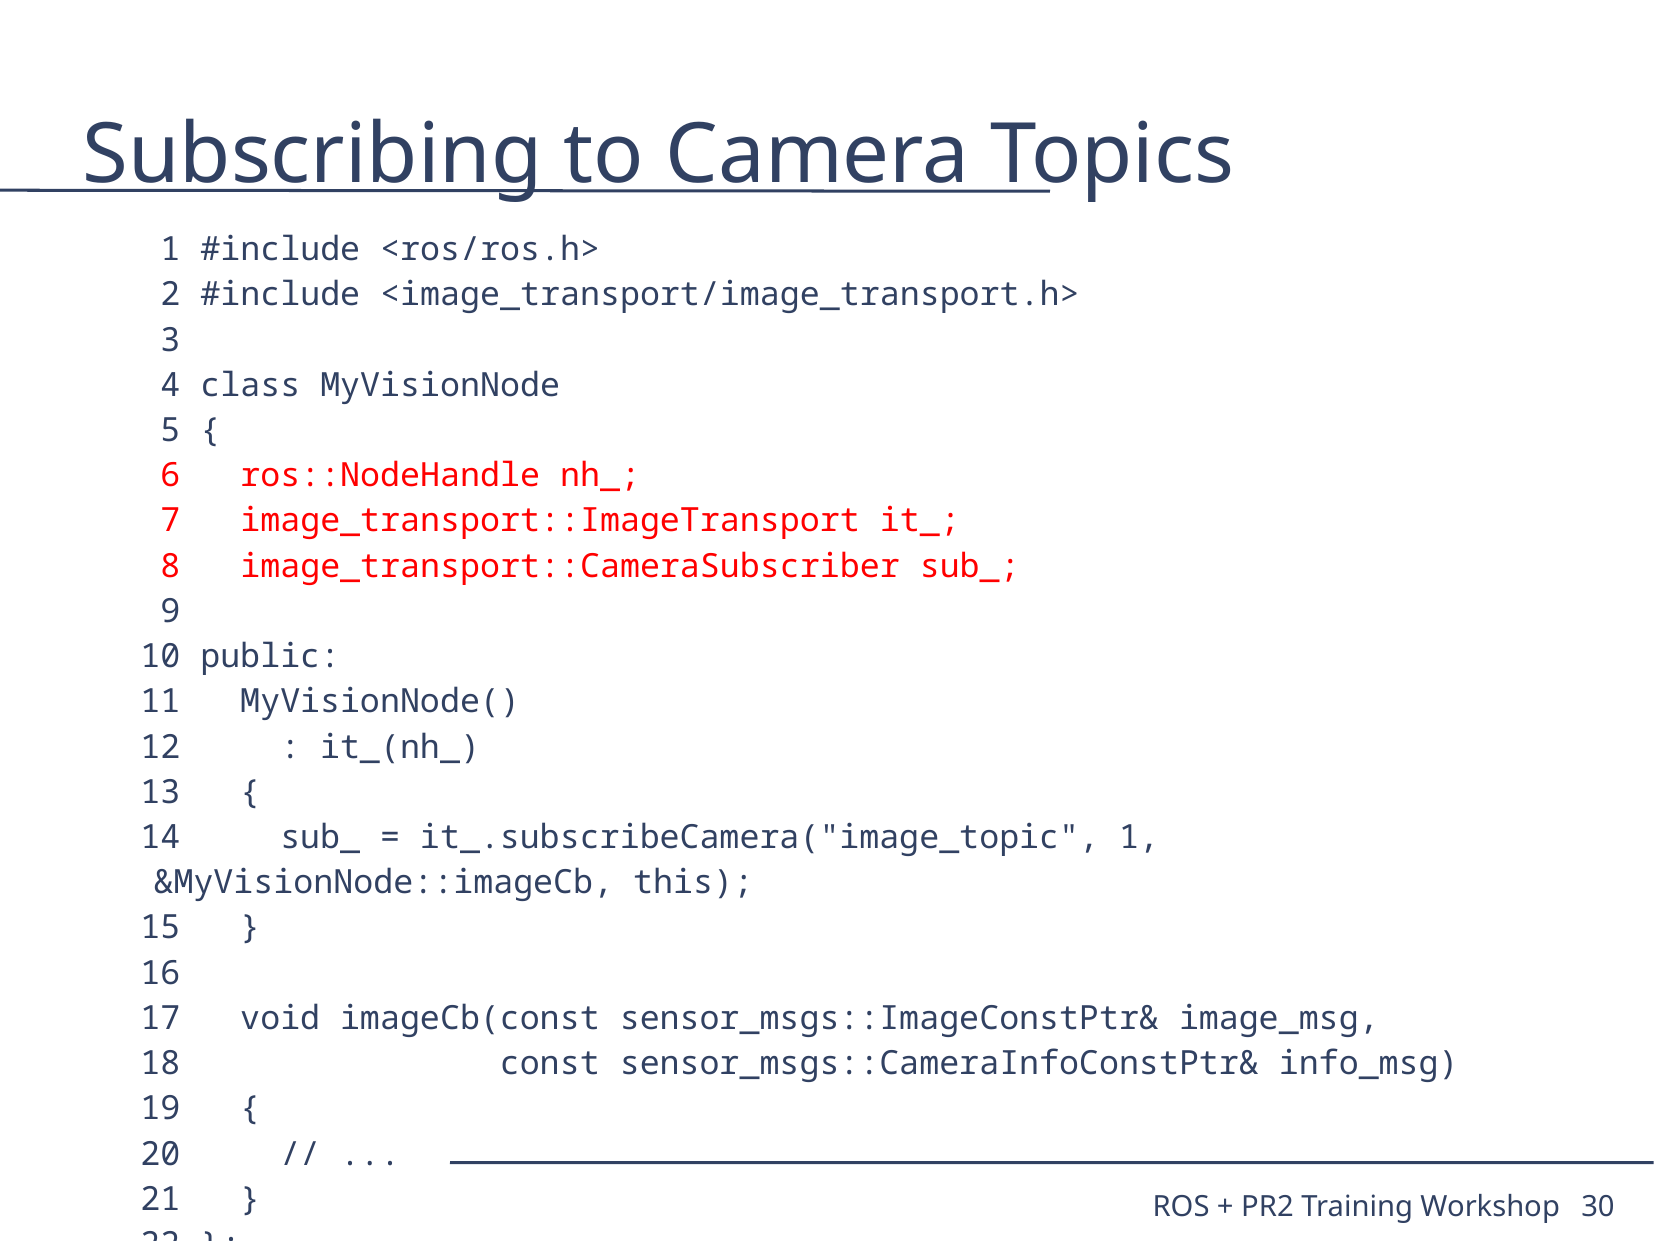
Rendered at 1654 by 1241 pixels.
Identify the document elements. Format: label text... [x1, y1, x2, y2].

list 1 #include <ros/ros.h> 2 #include <image_transport/image_transport.h> 3 4 class MyVisionNode 5 { 6 ros::NodeHandle nh_; 7 image_transport::ImageTransport it_; 8 image_transport::CameraSubscriber sub_; 9 10 public: 11 MyVisionNode() 12 : it_(nh_) 13 { 14 sub_ = it_.subscribeCamera("image_topic", 1, &MyVisionNode::imageCb, this); 15 } 16 17 void imageCb(const sensor_msgs::ImageConstPtr& image_msg, 18 const sensor_msgs::CameraInfoConstPtr& info_msg) 19 { 20 // ... 21 } 22 }; [82, 225, 1571, 1126]
title Subscribing to Camera Topics [82, 75, 1571, 225]
